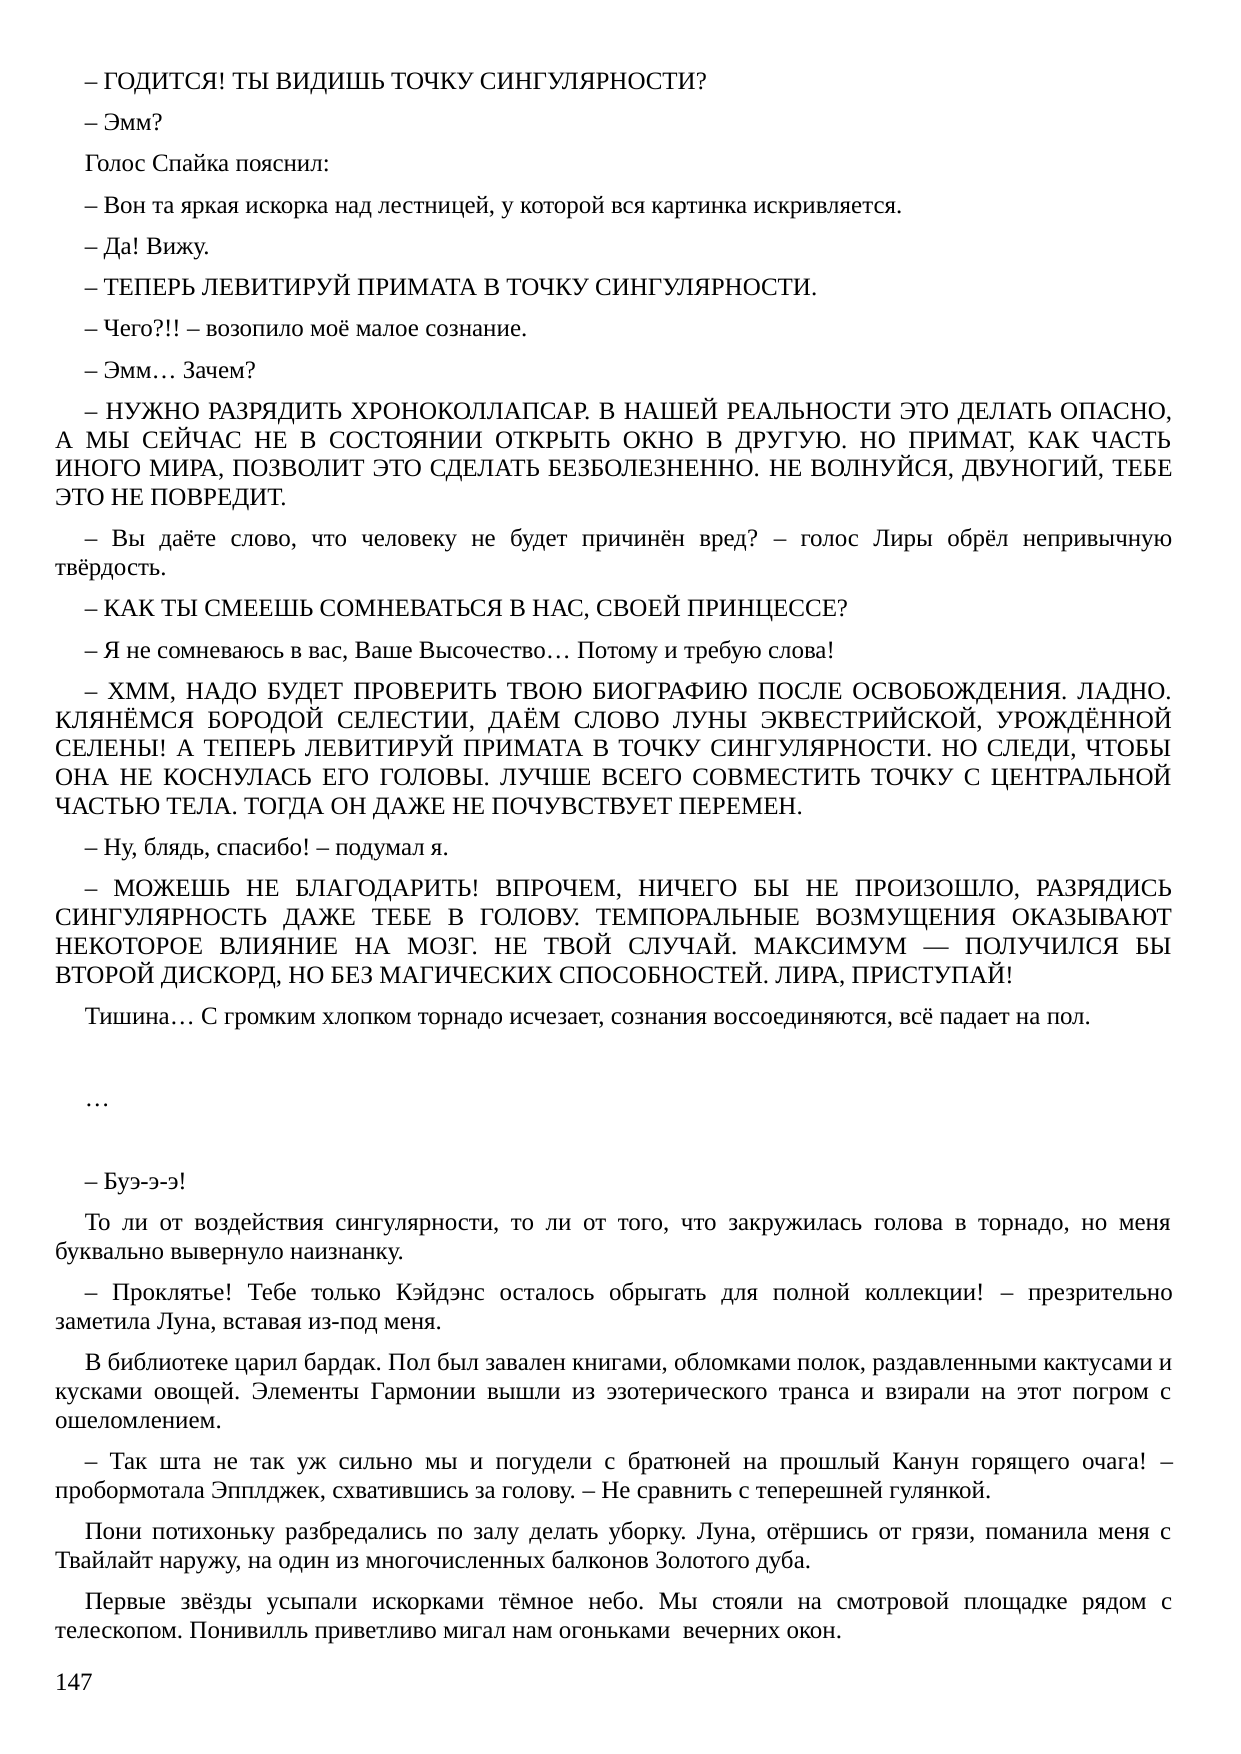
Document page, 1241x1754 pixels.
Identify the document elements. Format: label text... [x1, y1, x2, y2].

text – ТЕПЕРЬ ЛЕВИТИРУЙ ПРИМАТА В ТОЧКУ СИНГУЛЯРНОСТИ. [55, 272, 1173, 301]
text – Проклятье! Тебе только Кэйдэнс осталось обрыгать для полной коллекции! – презрительно заметила Луна, вставая из-под меня. [55, 1277, 1173, 1335]
text – Вы даёте слово, что человеку не будет причинён вред? – голос Лиры обрёл непривычную твёрдость. [55, 523, 1173, 581]
text – Чего?!! – возопило моё малое сознание. [55, 313, 1173, 342]
text – ХММ, НАДО БУДЕТ ПРОВЕРИТЬ ТВОЮ БИОГРАФИЮ ПОСЛЕ ОСВОБОЖДЕНИЯ. ЛАДНО. КЛЯНЁМСЯ БОРОДОЙ СЕЛЕСТИИ, ДАЁМ СЛОВО ЛУНЫ ЭКВЕСТРИЙСКОЙ, УРОЖДЁННОЙ СЕЛЕНЫ! А ТЕПЕРЬ ЛЕВИТИРУЙ ПРИМАТА В ТОЧКУ СИНГУЛЯРНОСТИ. НО СЛЕДИ, ЧТОБЫ ОНА НЕ КОСНУЛАСЬ ЕГО ГОЛОВЫ. ЛУЧШЕ ВСЕГО СОВМЕСТИТЬ ТОЧКУ С ЦЕНТРАЛЬНОЙ ЧАСТЬЮ ТЕЛА. ТОГДА ОН ДАЖЕ НЕ ПОЧУВСТВУЕТ ПЕРЕМЕН. [55, 676, 1173, 820]
text В библиотеке царил бардак. Пол был завален книгами, обломками полок, раздавленными кактусами и кусками овощей. Элементы Гармонии вышли из эзотерического транса и взирали на этот погром с ошеломлением. [55, 1347, 1173, 1433]
text – КАК ТЫ СМЕЕШЬ СОМНЕВАТЬСЯ В НАС, СВОЕЙ ПРИНЦЕССЕ? [55, 593, 1173, 622]
text – НУЖНО РАЗРЯДИТЬ ХРОНОКОЛЛАПСАР. В НАШЕЙ РЕАЛЬНОСТИ ЭТО ДЕЛАТЬ ОПАСНО, А МЫ СЕЙЧАС НЕ В СОСТОЯНИИ ОТКРЫТЬ ОКНО В ДРУГУЮ. НО ПРИМАТ, КАК ЧАСТЬ ИНОГО МИРА, ПОЗВОЛИТ ЭТО СДЕЛАТЬ БЕЗБОЛЕЗНЕННО. НЕ ВОЛНУЙСЯ, ДВУНОГИЙ, ТЕБЕ ЭТО НЕ ПОВРЕДИТ. [55, 396, 1173, 511]
text – Эмм? [55, 107, 1173, 136]
text – МОЖЕШЬ НЕ БЛАГОДАРИТЬ! ВПРОЧЕМ, НИЧЕГО БЫ НЕ ПРОИЗОШЛО, РАЗРЯДИСЬ СИНГУЛЯРНОСТЬ ДАЖЕ ТЕБЕ В ГОЛОВУ. ТЕМПОРАЛЬНЫЕ ВОЗМУЩЕНИЯ ОКАЗЫВАЮТ НЕКОТОРОЕ ВЛИЯНИЕ НА МОЗГ. НЕ ТВОЙ СЛУЧАЙ. МАКСИМУМ — ПОЛУЧИЛСЯ БЫ ВТОРОЙ ДИСКОРД, НО БЕЗ МАГИЧЕСКИХ СПОСОБНОСТЕЙ. ЛИРА, ПРИСТУПАЙ! [55, 873, 1173, 988]
text Пони потихоньку разбредались по залу делать уборку. Луна, отёршись от грязи, поманила меня с Твайлайт наружу, на один из многочисленных балконов Золотого дуба. [55, 1516, 1173, 1573]
text – Эмм… Зачем? [55, 355, 1173, 383]
text – Я не сомневаюсь в вас, Ваше Высочество… Потому и требую слова! [55, 635, 1173, 663]
text … [55, 1083, 1173, 1112]
text Голос Спайка пояснил: [55, 148, 1173, 177]
text – Так шта не так уж сильно мы и погудели с братюней на прошлый Канун горящего очага! – пробормотала Эпплджек, схватившись за голову. – Не сравнить с теперешней гулянкой. [55, 1446, 1173, 1503]
text – Ну, блядь, спасибо! – подумал я. [55, 832, 1173, 861]
text – Вон та яркая искорка над лестницей, у которой вся картинка искривляется. [55, 190, 1173, 218]
text Тишина… С громким хлопком торнадо исчезает, сознания воссоединяются, всё падает на пол. [55, 1001, 1173, 1030]
text То ли от воздействия сингулярности, то ли от того, что закружилась голова в торнадо, но меня буквально вывернуло наизнанку. [55, 1207, 1173, 1265]
text – Да! Вижу. [55, 231, 1173, 260]
text – Буэ-э-э! [55, 1166, 1173, 1195]
text – ГОДИТСЯ! ТЫ ВИДИШЬ ТОЧКУ СИНГУЛЯРНОСТИ? [55, 66, 1173, 95]
text Первые звёзды усыпали искорками тёмное небо. Мы стояли на смотровой площадке рядом с телескопом. Понивилль приветливо мигал нам огоньками вечерних окон. [55, 1586, 1173, 1643]
